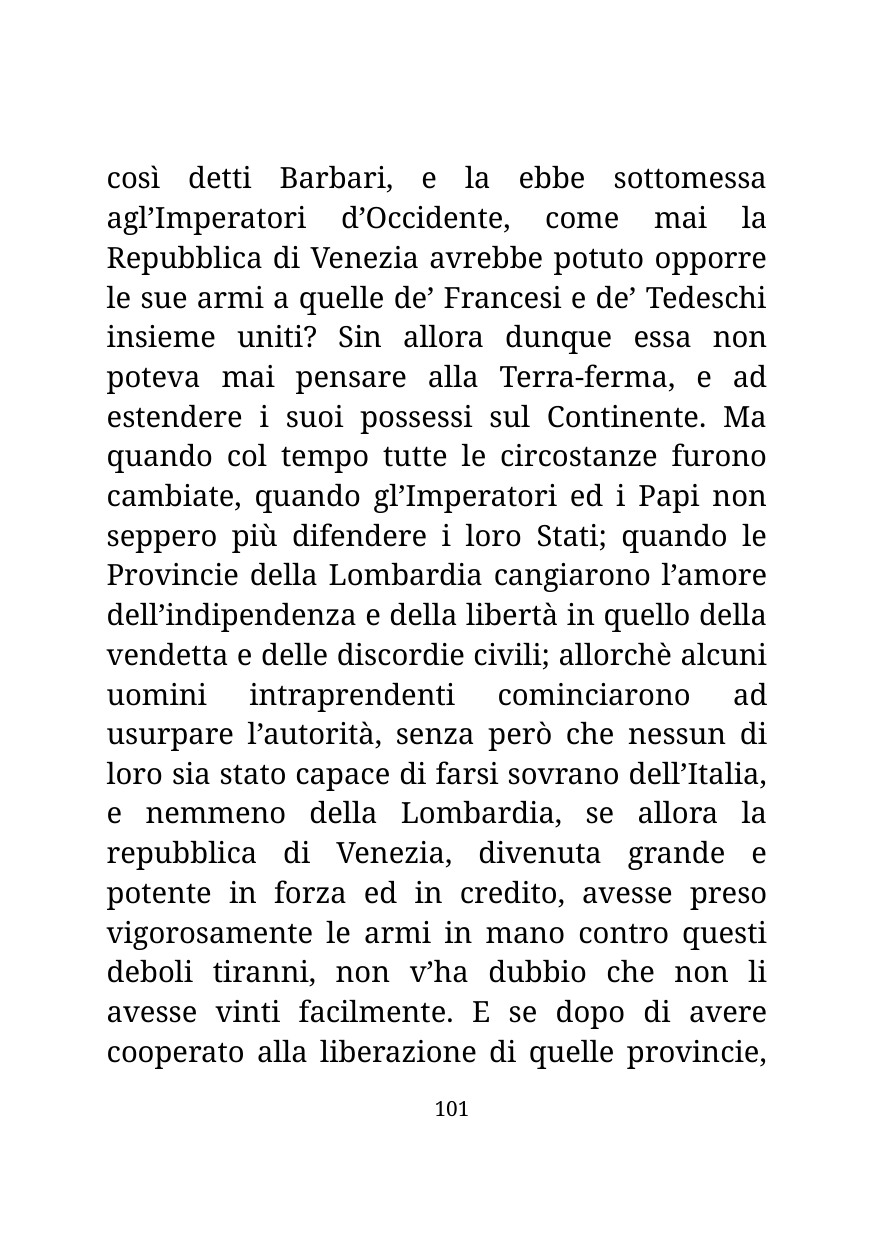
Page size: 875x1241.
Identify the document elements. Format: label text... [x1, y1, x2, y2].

text così detti Barbari, e la ebbe sottomessa agl’Imperatori d’Occidente, come mai la Repubblica di Venezia avrebbe potuto opporre le sue armi a quelle de’ Francesi e de’ Tedeschi insieme uniti? Sin allora dunque essa non poteva mai pensare alla Terra-ferma, e ad estendere i suoi possessi sul Continente. Ma quando col tempo tutte le circostanze furono cambiate, quando gl’Imperatori ed i Papi non seppero più difendere i loro Stati; quando le Provincie della Lombardia cangiarono l’amore dell’indipendenza e della libertà in quello della vendetta e delle discordie civili; allorchè alcuni uomini intraprendenti cominciarono ad usurpare l’autorità, senza però che nessun di loro sia stato capace di farsi sovrano dell’Italia, e nemmeno della Lombardia, se allora la repubblica di Venezia, divenuta grande e potente in forza ed in credito, avesse preso vigorosamente le armi in mano contro questi deboli tiranni, non v’ha dubbio che non li avesse vinti facilmente. E se dopo di avere cooperato alla liberazione di quelle provincie, [106, 158, 768, 1071]
